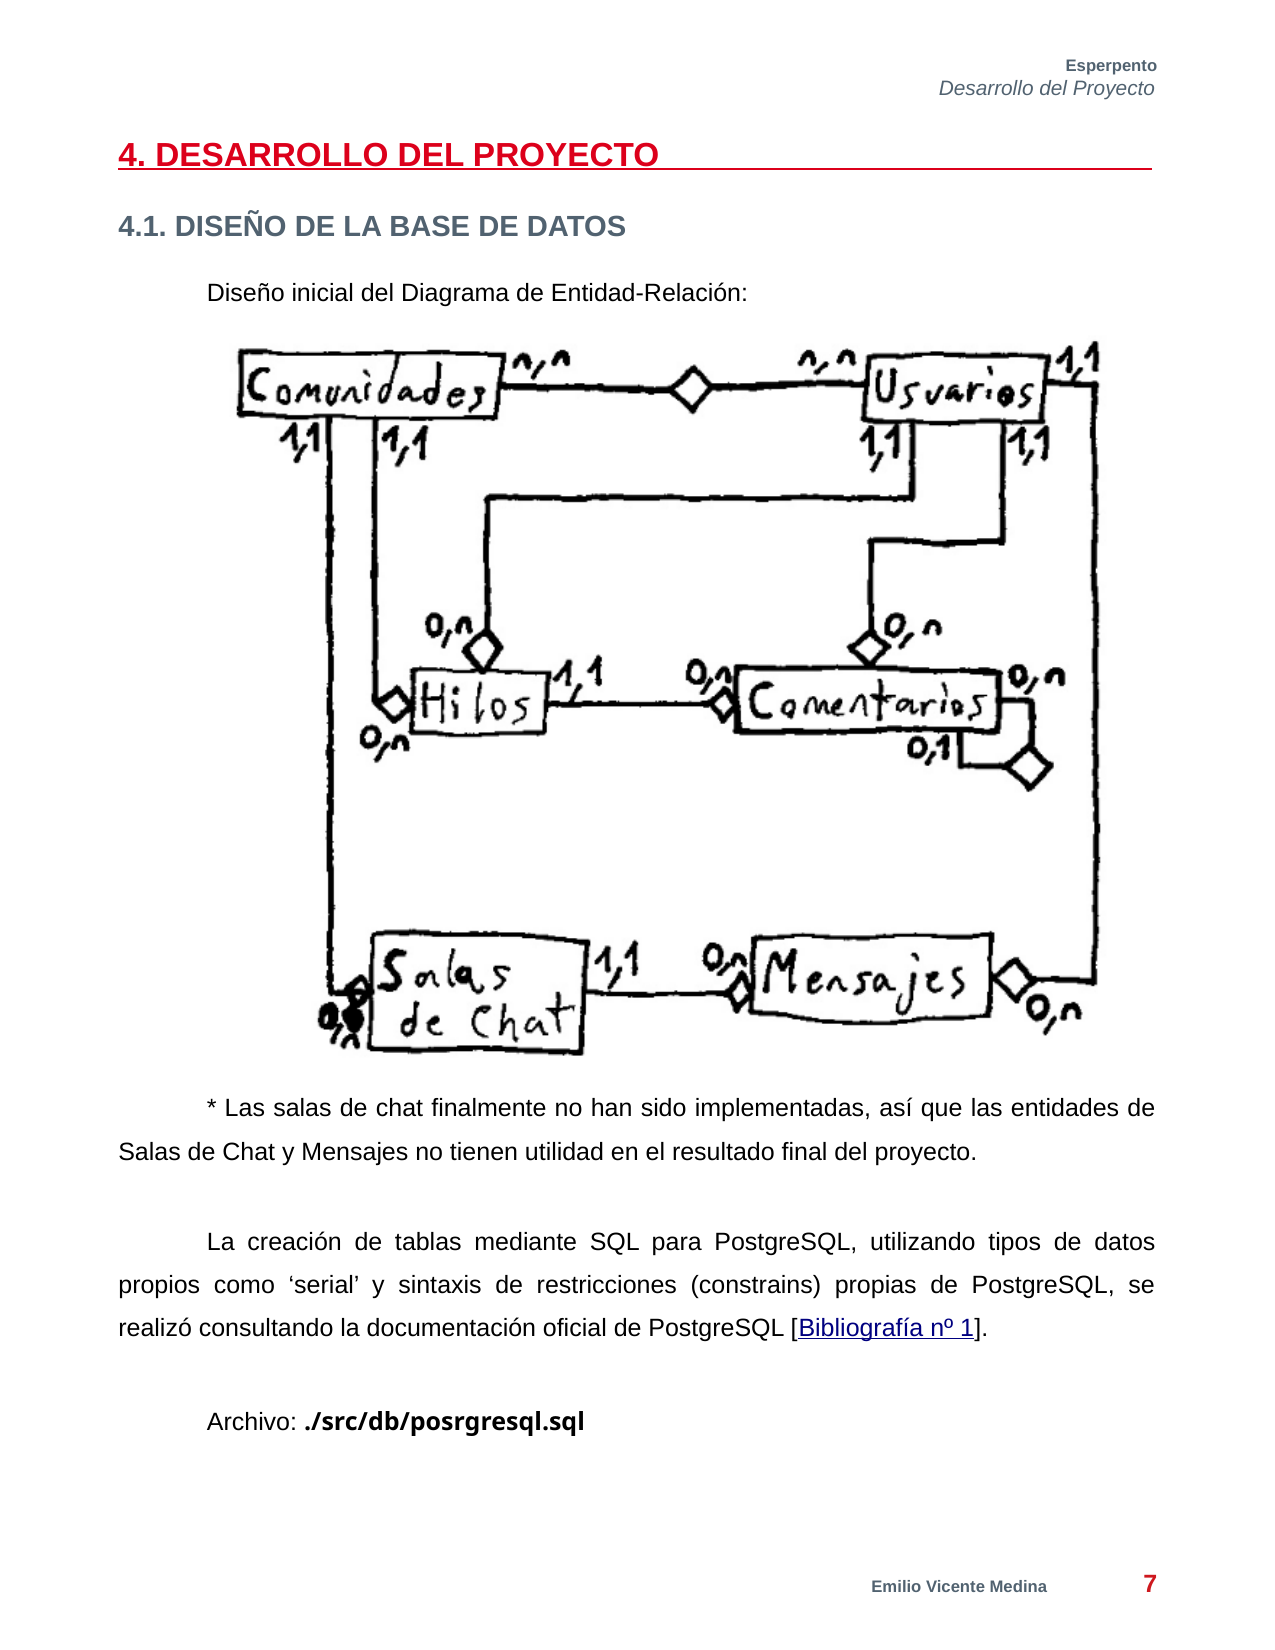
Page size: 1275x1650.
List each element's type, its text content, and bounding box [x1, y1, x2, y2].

subtitle 4.1. diseño de la base de datos [118, 209, 1157, 242]
picture [211, 312, 1138, 1079]
text Archivo: ./src/db/posrgresql.sql [118, 1403, 1157, 1438]
text Desarrollo del Proyecto [118, 75, 1157, 99]
text La creación de tablas mediante SQL para PostgreSQL, utilizando tipos de datos propios como ‘serial’ y sintaxis de restricciones (constrains) propias de PostgreSQL, se realizó consultando la documentación oficial de PostgreSQL [Bibliografía nº 1]. [118, 1227, 1157, 1342]
text Diseño inicial del Diagrama de Entidad-Relación: [118, 278, 1157, 306]
title 4. desarrollo del proyecto [118, 135, 1157, 173]
text Esperpento [118, 56, 1157, 75]
text * Las salas de chat finalmente no han sido implementadas, así que las entidades de Salas de Chat y Mensajes no tienen utilidad en el resultado final del proyecto. [118, 1079, 1157, 1165]
